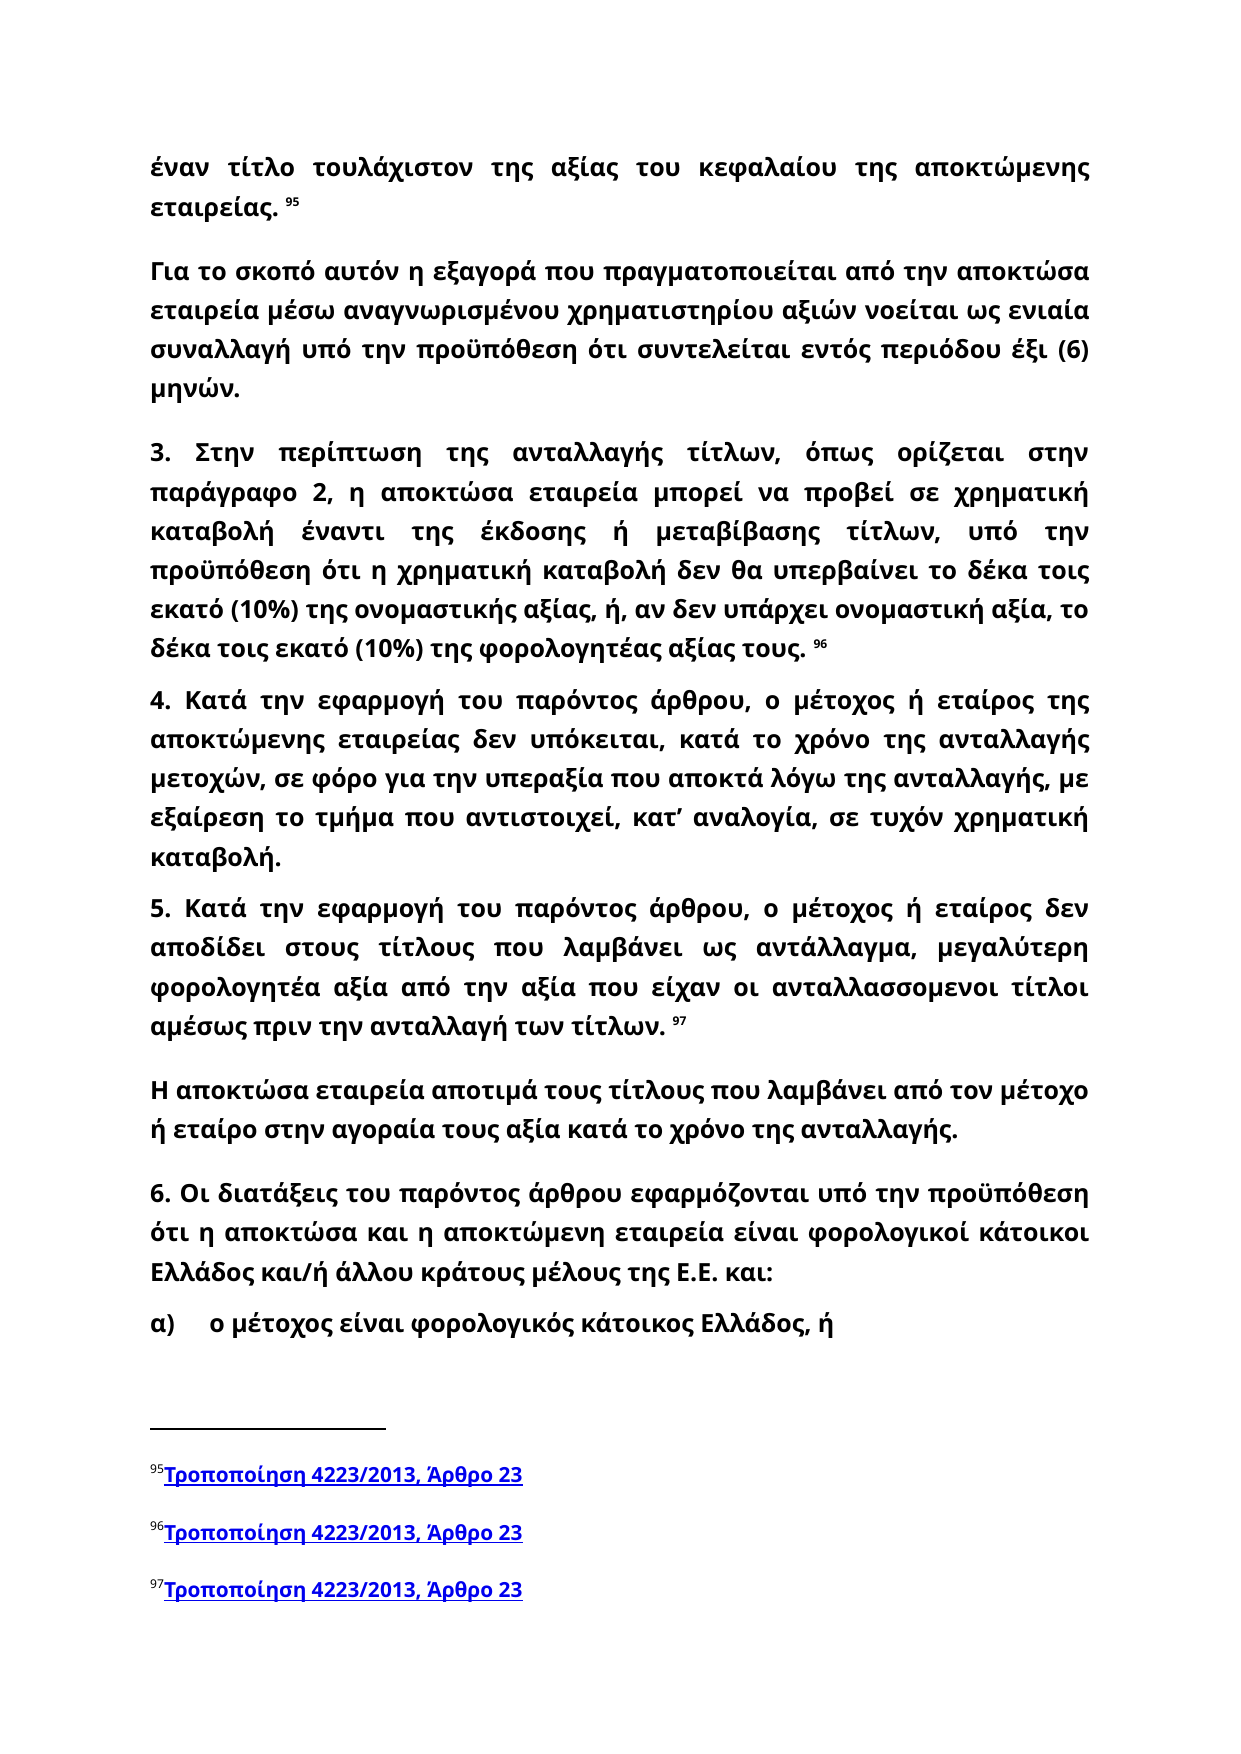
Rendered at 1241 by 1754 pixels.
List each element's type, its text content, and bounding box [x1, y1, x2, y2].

text Η αποκτώσα εταιρεία αποτιμά τους τίτλους που λαμβάνει από τον μέτοχο ή εταίρο στην αγοραία τους αξία κατά το χρόνο της ανταλλαγής. [150, 1072, 1090, 1146]
text Τροποποίηση 4223/2013, Άρθρο 23 [150, 1460, 1090, 1489]
text έναν τίτλο τουλάχιστον της αξίας του κεφαλαίου της αποκτώμενης εταιρείας. [150, 150, 1090, 223]
text 5. Κατά την εφαρμογή του παρόντος άρθρου, ο μέτοχος ή εταίρος δεν αποδίδει στους τίτλους που λαμβάνει ως αντάλλαγμα, μεγαλύτερη φορολογητέα αξία από την αξία που είχαν οι ανταλλασσομενοι τίτλοι αμέσως πριν την ανταλλαγή των τίτλων. [150, 891, 1090, 1042]
text 3. Στην περίπτωση της ανταλλαγής τίτλων, όπως ορίζεται στην παράγραφο 2, η αποκτώσα εταιρεία μπορεί να προβεί σε χρηματική καταβολή έναντι της έκδοσης ή μεταβίβασης τίτλων, υπό την προϋπόθεση ότι η χρηματική καταβολή δεν θα υπερβαίνει το δέκα τοις εκατό (10%) της ονομαστικής αξίας, ή, αν δεν υπάρχει ονομαστική αξία, το δέκα τοις εκατό (10%) της φορολογητέας αξίας τους. [150, 435, 1090, 665]
text Τροποποίηση 4223/2013, Άρθρο 23 [150, 1576, 1090, 1604]
text Για το σκοπό αυτόν η εξαγορά που πραγματοποιείται από την αποκτώσα εταιρεία μέσω αναγνωρισμένου χρηματιστηρίου αξιών νοείται ως ενιαία συναλλαγή υπό την προϋπόθεση ότι συντελείται εντός περιόδου έξι (6) μηνών. [150, 253, 1090, 405]
text 6. Οι διατάξεις του παρόντος άρθρου εφαρμόζονται υπό την προϋπόθεση ότι η αποκτώσα και η αποκτώμενη εταιρεία είναι φορολογικοί κάτοικοι Ελλάδος και/ή άλλου κράτους μέλους της Ε.Ε. και: [150, 1176, 1090, 1288]
text Τροποποίηση 4223/2013, Άρθρο 23 [150, 1518, 1090, 1546]
text 4. Κατά την εφαρμογή του παρόντος άρθρου, ο μέτοχος ή εταίρος της αποκτώμενης εταιρείας δεν υπόκειται, κατά το χρόνο της ανταλλαγής μετοχών, σε φόρο για την υπεραξία που αποκτά λόγω της ανταλλαγής, με εξαίρεση το τμήμα που αντιστοιχεί, κατ’ αναλογία, σε τυχόν χρηματική καταβολή. [150, 682, 1090, 873]
list α) ο μέτοχος είναι φορολογικός κάτοικος Ελλάδος, ή [150, 1306, 1090, 1340]
